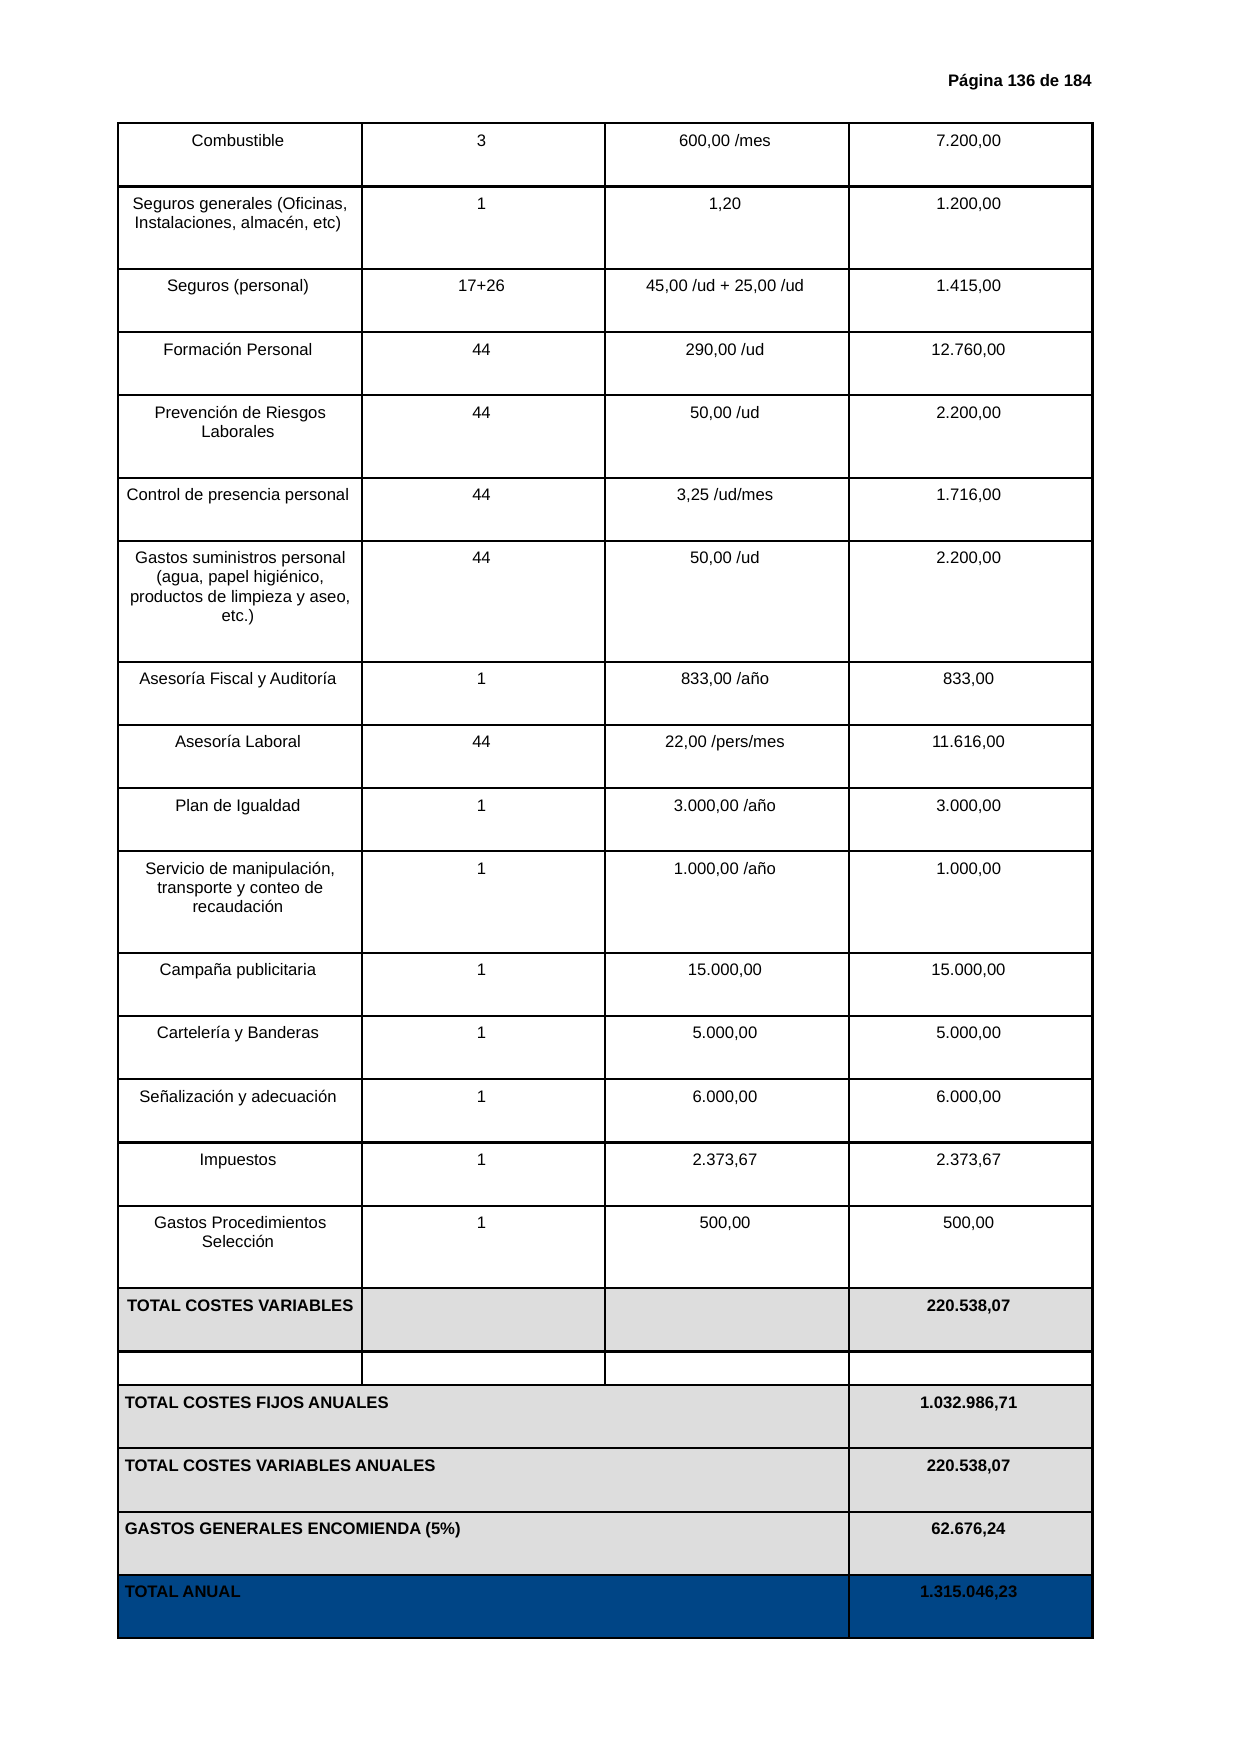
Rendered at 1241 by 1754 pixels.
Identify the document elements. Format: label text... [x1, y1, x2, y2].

table_cell 1 [363, 852, 604, 952]
table_cell 44 [363, 396, 604, 477]
table_cell TOTAL COSTES FIJOS ANUALES [119, 1386, 848, 1447]
table_cell 6.000,00 [606, 1080, 848, 1141]
table_cell 22,00 /pers/mes [606, 726, 848, 787]
table_cell [363, 1353, 604, 1384]
table_cell [606, 1289, 848, 1350]
table_cell 44 [363, 333, 604, 394]
table_cell TOTAL COSTES VARIABLES [119, 1289, 361, 1350]
table_cell Control de presencia personal [119, 479, 361, 540]
table_cell TOTAL ANUAL [119, 1576, 848, 1637]
table_cell 1 [363, 1144, 604, 1205]
table_cell Servicio de manipulación, transporte y conteo de recaudación [119, 852, 361, 952]
table_cell 2.373,67 [850, 1144, 1091, 1205]
table_cell Gastos Procedimientos Selección [119, 1207, 361, 1287]
table_cell [606, 1353, 848, 1384]
table_cell Cartelería y Banderas [119, 1017, 361, 1078]
table_cell 1.315.046,23 [850, 1576, 1091, 1637]
table_cell 220.538,07 [850, 1449, 1091, 1511]
table_cell 5.000,00 [606, 1017, 848, 1078]
table_cell 220.538,07 [850, 1289, 1091, 1350]
table_cell 3,25 /ud/mes [606, 479, 848, 540]
table_cell 500,00 [850, 1207, 1091, 1287]
table_cell 1 [363, 663, 604, 724]
table_cell 15.000,00 [606, 954, 848, 1015]
table_cell 50,00 /ud [606, 396, 848, 477]
table_cell 1 [363, 954, 604, 1015]
table_cell [850, 1353, 1091, 1384]
table_cell 12.760,00 [850, 333, 1091, 394]
table_cell [119, 1353, 361, 1384]
table_cell Seguros generales (Oficinas, Instalaciones, almacén, etc) [119, 188, 361, 268]
table_cell Combustible [119, 124, 361, 185]
table_cell 1 [363, 188, 604, 268]
table_cell 6.000,00 [850, 1080, 1091, 1141]
table_cell 2.200,00 [850, 396, 1091, 477]
table_cell 62.676,24 [850, 1513, 1091, 1574]
table_cell Formación Personal [119, 333, 361, 394]
table_cell Asesoría Fiscal y Auditoría [119, 663, 361, 724]
table_cell 1 [363, 1017, 604, 1078]
table_cell 1.200,00 [850, 188, 1091, 268]
table_cell 44 [363, 479, 604, 540]
table_cell 44 [363, 542, 604, 661]
table_cell 50,00 /ud [606, 542, 848, 661]
table_cell 1 [363, 1080, 604, 1141]
table_cell 1,20 [606, 188, 848, 268]
table_cell 600,00 /mes [606, 124, 848, 185]
table_cell 500,00 [606, 1207, 848, 1287]
table_cell Seguros (personal) [119, 270, 361, 331]
table_cell 11.616,00 [850, 726, 1091, 787]
table_cell 1.032.986,71 [850, 1386, 1091, 1447]
table_cell 833,00 /año [606, 663, 848, 724]
table_cell 2.200,00 [850, 542, 1091, 661]
table_cell 7.200,00 [850, 124, 1091, 185]
table_cell 1.000,00 [850, 852, 1091, 952]
table_cell 833,00 [850, 663, 1091, 724]
table_cell 3.000,00 /año [606, 789, 848, 850]
table_cell 5.000,00 [850, 1017, 1091, 1078]
table_cell 17+26 [363, 270, 604, 331]
table_cell 3 [363, 124, 604, 185]
table_cell 1.716,00 [850, 479, 1091, 540]
table_cell 1.415,00 [850, 270, 1091, 331]
table_cell 1 [363, 789, 604, 850]
table_cell Prevención de Riesgos Laborales [119, 396, 361, 477]
table_cell 1 [363, 1207, 604, 1287]
table_cell 290,00 /ud [606, 333, 848, 394]
table_cell 44 [363, 726, 604, 787]
table_cell 45,00 /ud + 25,00 /ud [606, 270, 848, 331]
table_cell 1.000,00 /año [606, 852, 848, 952]
table_cell 2.373,67 [606, 1144, 848, 1205]
table_cell Gastos suministros personal (agua, papel higiénico, productos de limpieza y aseo, etc.) [119, 542, 361, 661]
table_cell TOTAL COSTES VARIABLES ANUALES [119, 1449, 848, 1511]
table_cell Señalización y adecuación [119, 1080, 361, 1141]
table_cell Campaña publicitaria [119, 954, 361, 1015]
table_cell Impuestos [119, 1144, 361, 1205]
table_cell Plan de Igualdad [119, 789, 361, 850]
table_cell 3.000,00 [850, 789, 1091, 850]
table_cell GASTOS GENERALES ENCOMIENDA (5%) [119, 1513, 848, 1574]
table_cell [363, 1289, 604, 1350]
table_cell 15.000,00 [850, 954, 1091, 1015]
table_cell Asesoría Laboral [119, 726, 361, 787]
